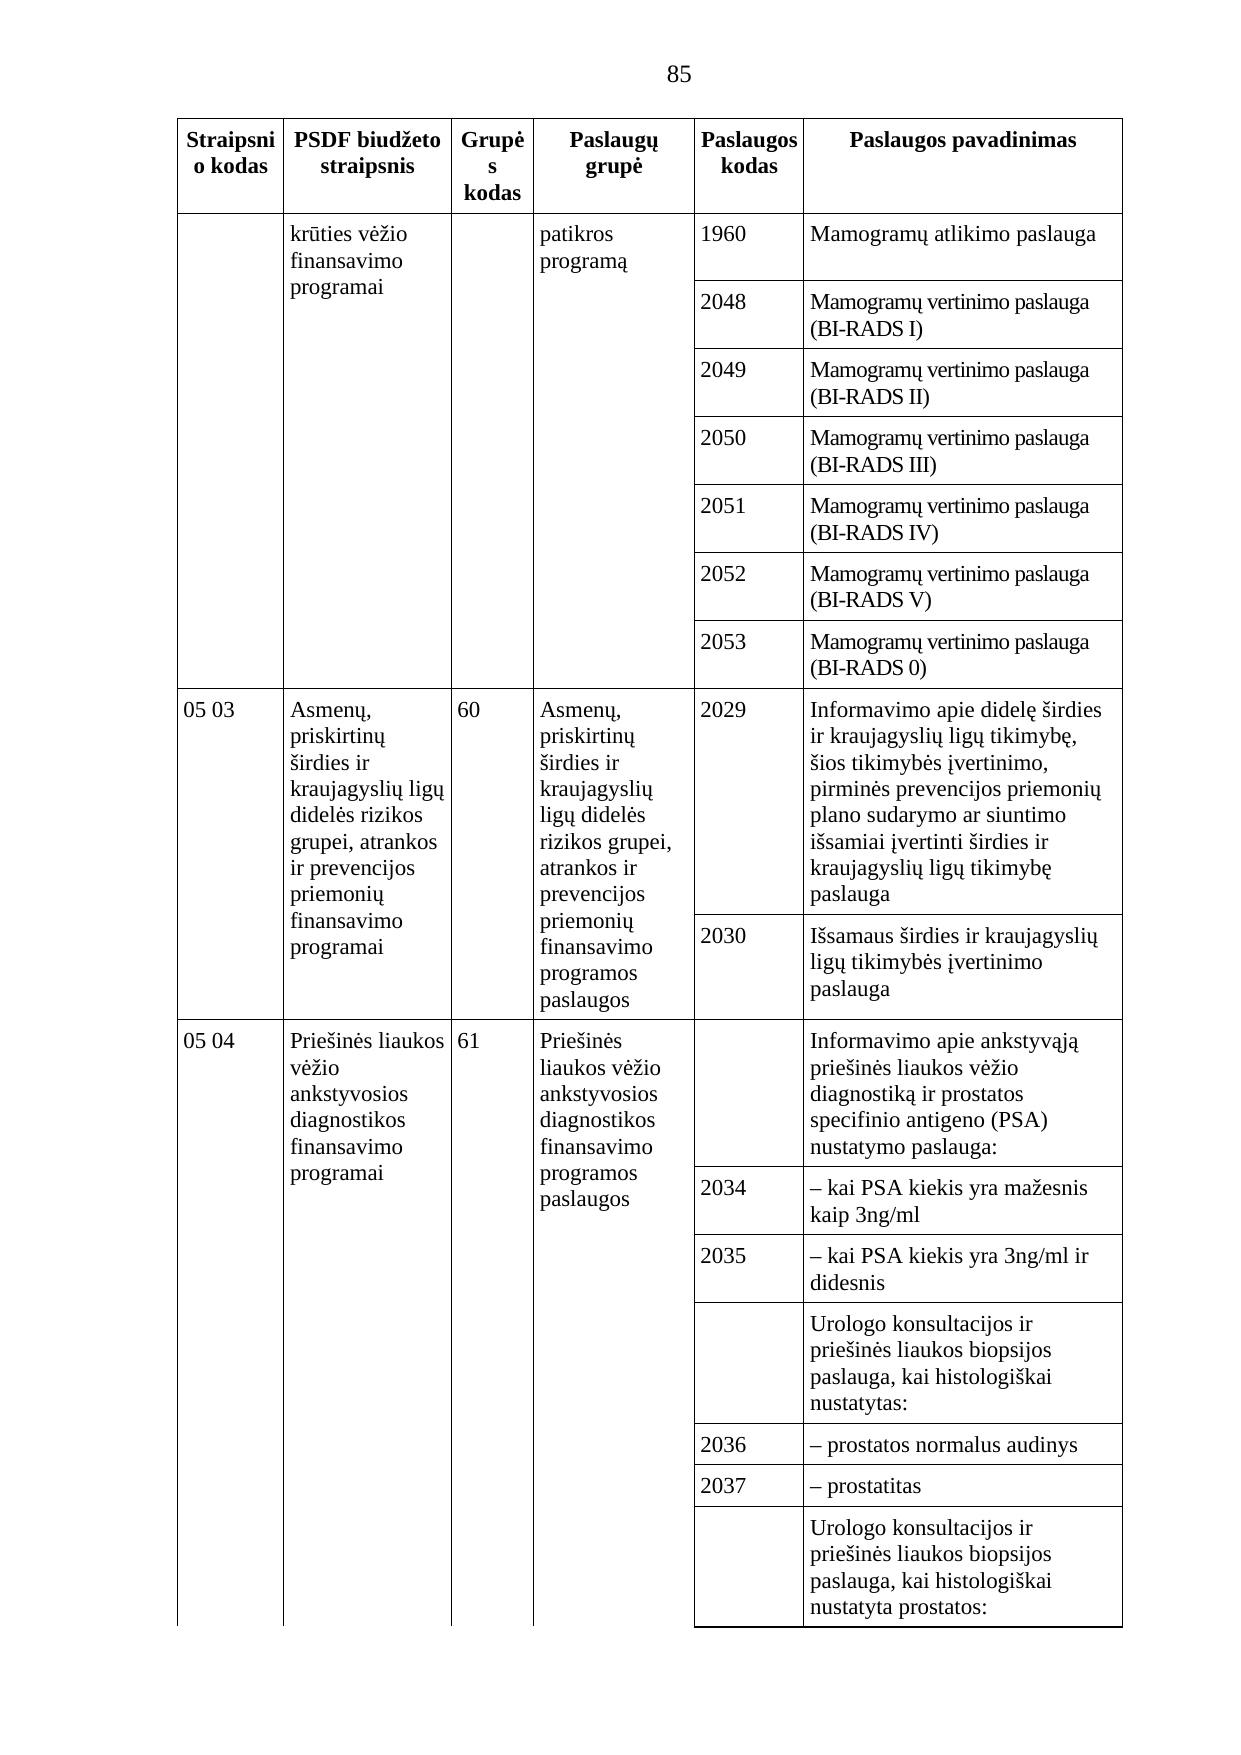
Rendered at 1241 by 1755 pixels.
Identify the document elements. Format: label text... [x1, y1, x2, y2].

table_cell [452, 348, 533, 416]
table_cell [178, 552, 283, 620]
table_cell [695, 1020, 803, 1166]
table_cell Mamogramų vertinimo paslauga (BI-RADS II) [804, 349, 1122, 416]
table_cell [178, 1166, 283, 1234]
table_cell [452, 416, 533, 484]
table_header Straipsnio kodas [178, 119, 283, 212]
table_cell [534, 1464, 694, 1506]
table_cell Asmenų, priskirtinų širdies ir kraujagyslių ligų didelės rizikos grupei, atrankos ir prevencijos priemonių finansavimo programai [284, 689, 451, 1019]
table_cell [284, 348, 451, 416]
table_cell [284, 620, 451, 688]
table_cell [534, 416, 694, 484]
table_cell 05 03 [178, 689, 283, 914]
table_cell [534, 348, 694, 416]
table_cell Informavimo apie ankstyvąją priešinės liaukos vėžio diagnostiką ir prostatos specifinio antigeno (PSA) nustatymo paslauga: [804, 1020, 1122, 1166]
table_cell [178, 416, 283, 484]
table_cell [695, 1507, 803, 1626]
table_cell Urologo konsultacijos ir priešinės liaukos biopsijos paslauga, kai histologiškai nustatyta prostatos: [804, 1507, 1122, 1626]
table_cell Priešinės liaukos vėžio ankstyvosios diagnostikos finansavimo programos paslaugos [534, 1020, 694, 1234]
table_cell Mamogramų vertinimo paslauga (BI-RADS 0) [804, 621, 1122, 688]
table_cell [452, 214, 533, 280]
table_cell 05 04 [178, 1020, 283, 1166]
table_cell [452, 1234, 533, 1302]
table_cell Urologo konsultacijos ir priešinės liaukos biopsijos paslauga, kai histologiškai nustatytas: [804, 1303, 1122, 1423]
table_cell [534, 1506, 694, 1626]
table_cell [178, 1423, 283, 1464]
table_cell krūties vėžio finansavimo programai [284, 214, 451, 348]
table_cell Mamogramų atlikimo paslauga [804, 214, 1122, 280]
table_cell [178, 620, 283, 688]
table_cell [178, 1464, 283, 1506]
table_cell Mamogramų vertinimo paslauga (BI-RADS III) [804, 417, 1122, 484]
table_cell [695, 1303, 803, 1423]
table_cell Asmenų, priskirtinų širdies ir kraujagyslių ligų didelės rizikos grupei, atrankos ir prevencijos priemonių finansavimo programos paslaugos [534, 689, 694, 1019]
table_cell [284, 416, 451, 484]
table_cell [284, 484, 451, 552]
table_cell 2036 [695, 1424, 803, 1464]
table_cell [452, 280, 533, 348]
table_cell [284, 1234, 451, 1302]
table_cell [534, 1234, 694, 1302]
table_cell Išsamaus širdies ir kraujagyslių ligų tikimybės įvertinimo paslauga [804, 915, 1122, 1019]
table_cell 2029 [695, 689, 803, 914]
table_cell 60 [452, 689, 533, 914]
table_cell [178, 484, 283, 552]
table_header Paslaugos kodas [695, 119, 803, 212]
table_cell [534, 1423, 694, 1464]
table_cell 2052 [695, 553, 803, 620]
table_header Paslaugų grupė [534, 119, 694, 212]
table_cell [452, 552, 533, 620]
table_cell 2048 [695, 281, 803, 348]
table_cell patikros programą [534, 214, 694, 280]
table_cell [534, 280, 694, 348]
table_cell [178, 914, 283, 1019]
table_cell [284, 552, 451, 620]
table_header PSDF biudžeto straipsnis [284, 119, 451, 212]
table_cell Mamogramų vertinimo paslauga (BI-RADS V) [804, 553, 1122, 620]
table_cell [452, 914, 533, 1019]
table_cell [178, 1302, 283, 1423]
table_cell 2053 [695, 621, 803, 688]
table_cell – kai PSA kiekis yra mažesnis kaip 3ng/ml [804, 1167, 1122, 1234]
table_cell 2049 [695, 349, 803, 416]
table_cell 2051 [695, 485, 803, 552]
table_cell [284, 1423, 451, 1464]
table_cell 2034 [695, 1167, 803, 1234]
table_cell [284, 1506, 451, 1626]
table_cell Priešinės liaukos vėžio ankstyvosios diagnostikos finansavimo programai [284, 1020, 451, 1234]
table_cell 1960 [695, 214, 803, 280]
table_cell [452, 1166, 533, 1234]
table_cell – kai PSA kiekis yra 3ng/ml ir didesnis [804, 1235, 1122, 1302]
table_cell [452, 1506, 533, 1626]
table_cell [452, 1302, 533, 1423]
table_cell [452, 1464, 533, 1506]
table_header Paslaugos pavadinimas [804, 119, 1122, 212]
table_header Grupės kodas [452, 119, 533, 212]
table_cell 2037 [695, 1465, 803, 1506]
table_cell Informavimo apie didelę širdies ir kraujagyslių ligų tikimybę, šios tikimybės įvertinimo, pirminės prevencijos priemonių plano sudarymo ar siuntimo išsamiai įvertinti širdies ir kraujagyslių ligų tikimybę paslauga [804, 689, 1122, 914]
table_cell [178, 1506, 283, 1626]
table_cell [452, 484, 533, 552]
table_cell [178, 348, 283, 416]
table_cell 2050 [695, 417, 803, 484]
table_cell [534, 484, 694, 552]
table_cell [178, 214, 283, 280]
table_cell [178, 1234, 283, 1302]
table_cell [452, 1423, 533, 1464]
table_cell – prostatos normalus audinys [804, 1424, 1122, 1464]
table_cell [452, 620, 533, 688]
table_cell [284, 1302, 451, 1423]
table_cell [534, 620, 694, 688]
table_cell 2030 [695, 915, 803, 1019]
table_cell [284, 1464, 451, 1506]
table_cell [534, 552, 694, 620]
table_cell Mamogramų vertinimo paslauga (BI-RADS IV) [804, 485, 1122, 552]
table_cell [178, 280, 283, 348]
table_cell 2035 [695, 1235, 803, 1302]
table_cell [534, 1302, 694, 1423]
table_cell 61 [452, 1020, 533, 1166]
table_cell Mamogramų vertinimo paslauga (BI-RADS I) [804, 281, 1122, 348]
table_cell – prostatitas [804, 1465, 1122, 1506]
